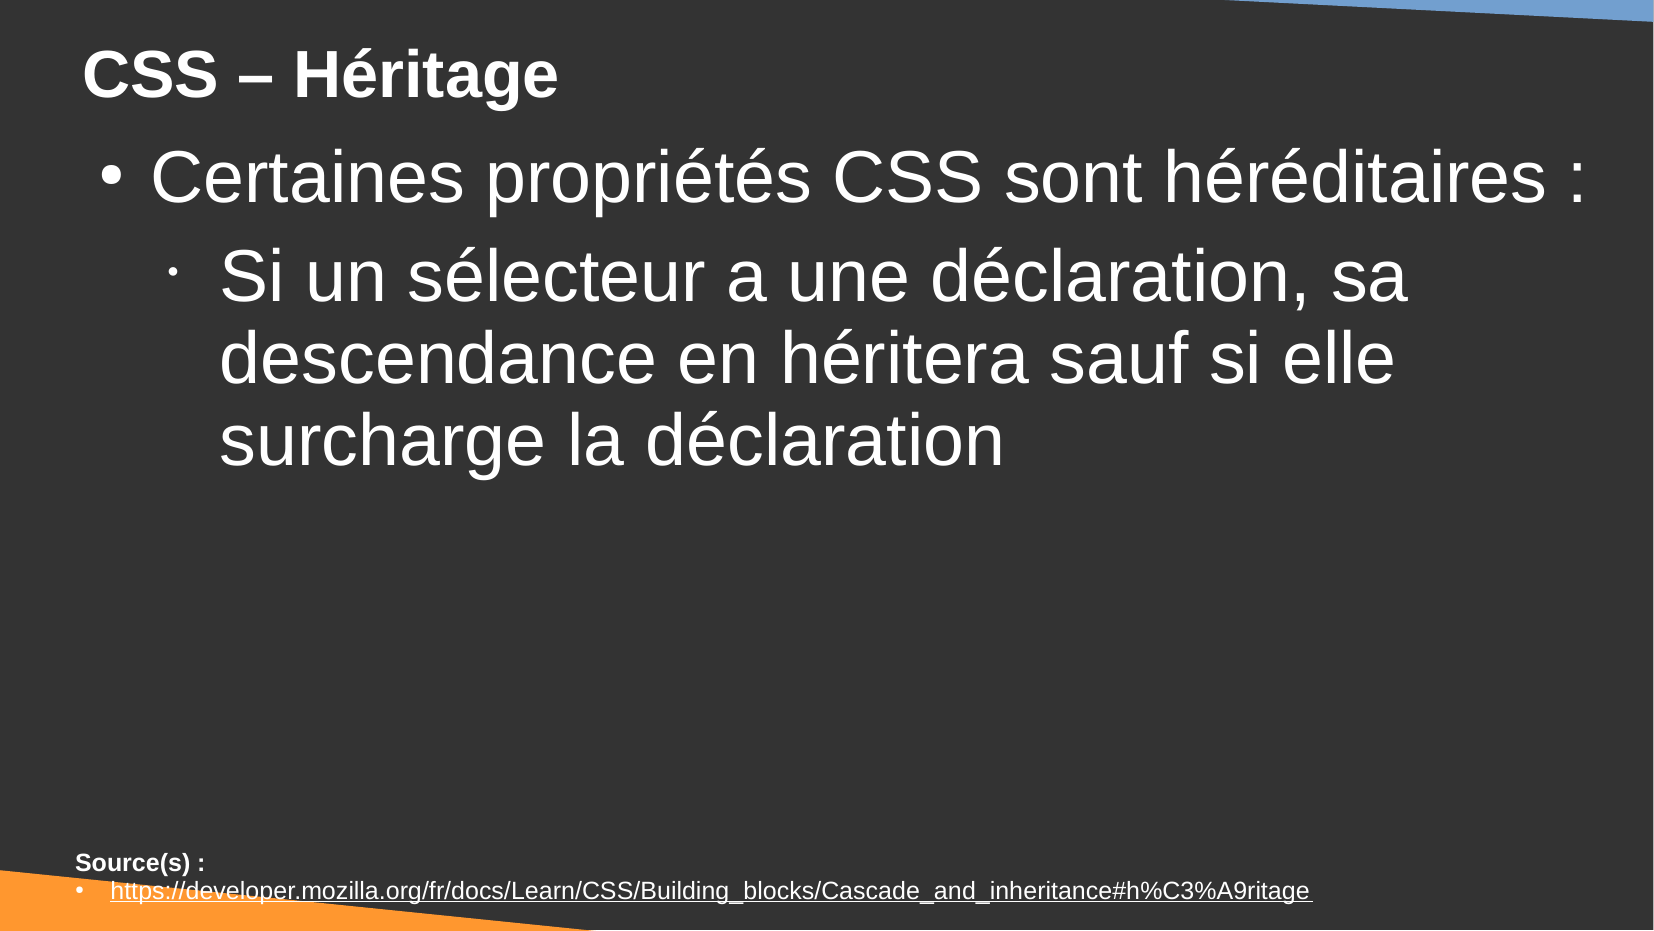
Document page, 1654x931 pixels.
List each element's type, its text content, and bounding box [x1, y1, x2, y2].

list Certaines propriétés CSS sont héréditaires : Si un sélecteur a une déclaration, sa descendance en héritera sauf si elle surcharge la déclaration [80, 135, 1605, 507]
text_box [1224, 0, 1654, 22]
text_box [0, 870, 596, 931]
text_box Source(s) : https://developer.mozilla.org/fr/docs/Learn/CSS/Building_blocks/Cascade_and_inheritance#h%C3%A9ritage [60, 841, 1546, 913]
title CSS – Héritage [82, 37, 1571, 122]
